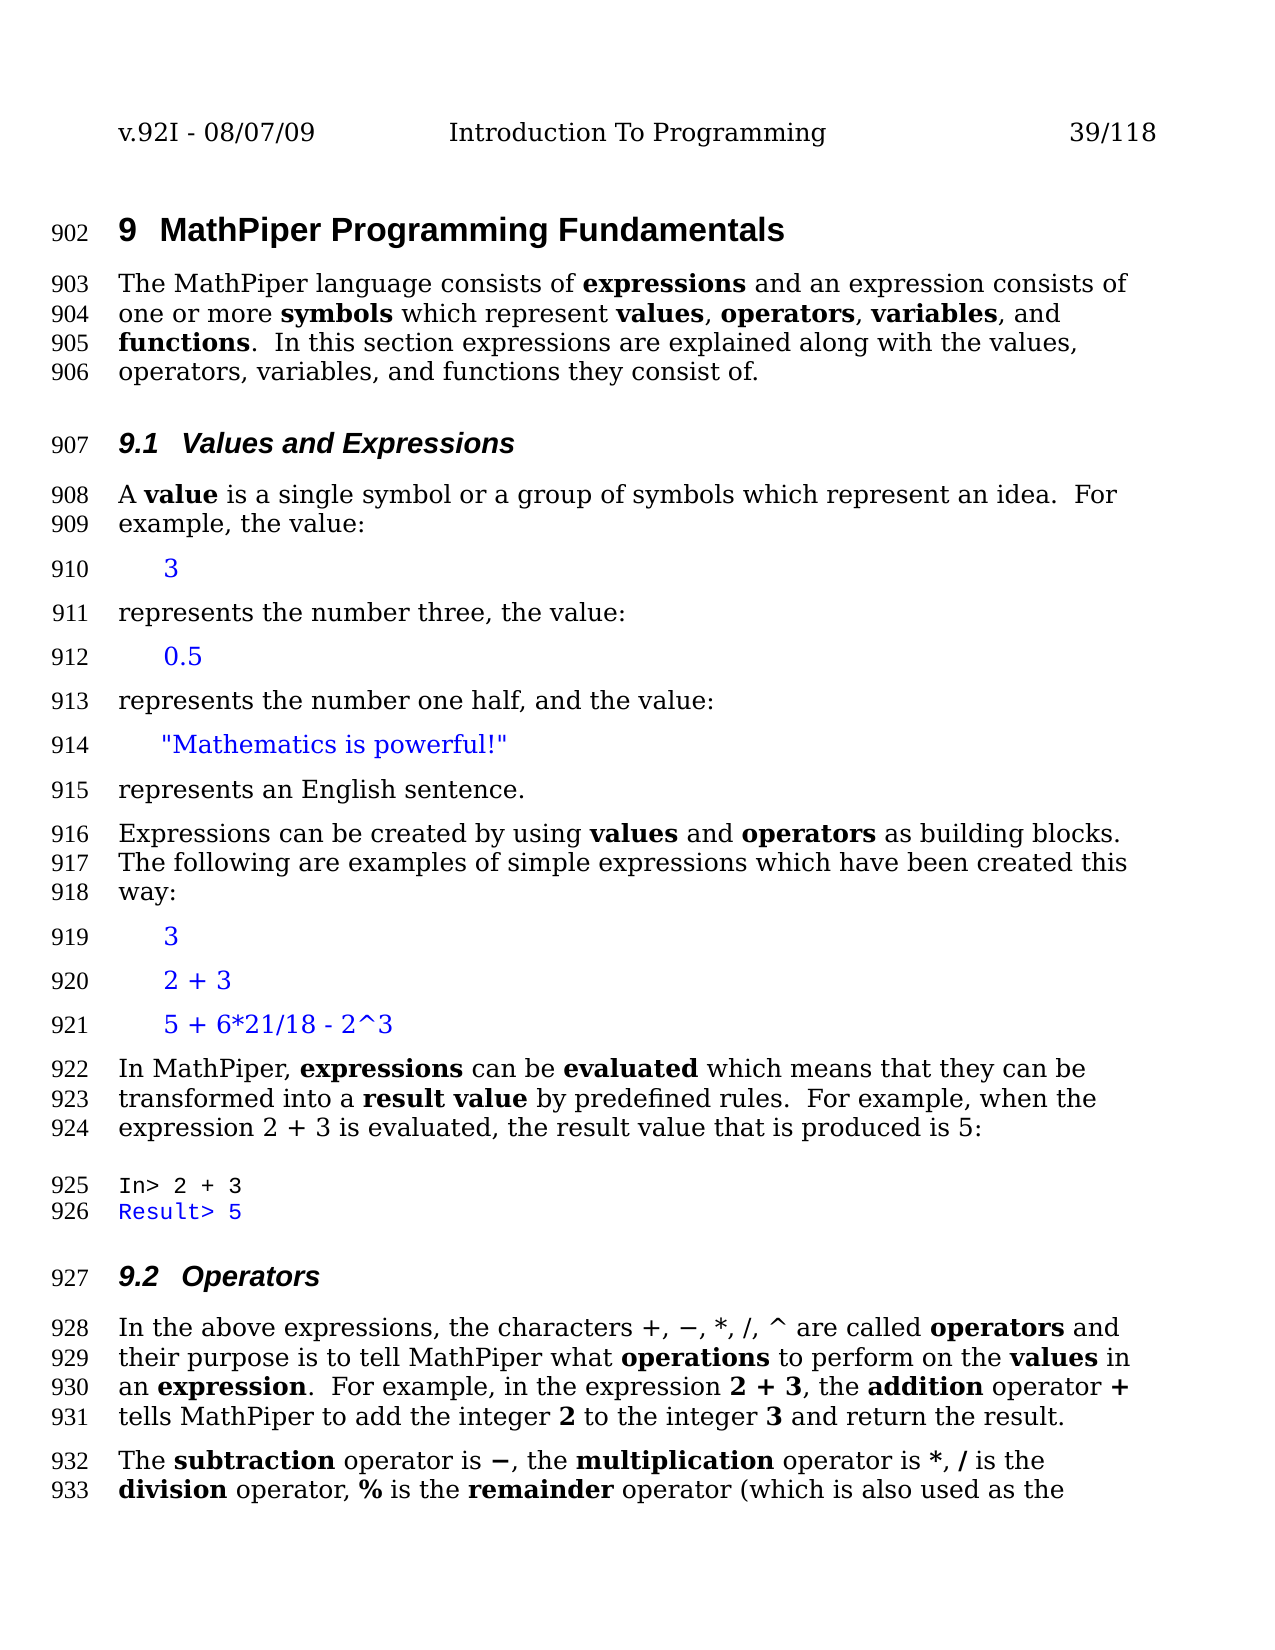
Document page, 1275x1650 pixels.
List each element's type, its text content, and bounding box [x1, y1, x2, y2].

text In MathPiper, expressions can be evaluated which means that they can be transformed into a result value by predefined rules. For example, when the expression 2 + 3 is evaluated, the result value that is produced is 5: [118, 1054, 1157, 1142]
text 3 [163, 554, 1157, 583]
text 0.5 [163, 642, 1157, 671]
text "Mathematics is powerful!" [161, 731, 1157, 760]
text Result> 5 [118, 1200, 1157, 1226]
text represents the number one half, and the value: [118, 686, 1157, 716]
text In the above expressions, the characters +, −, *, /, ^ are called operators and their purpose is to tell MathPiper what operations to perform on the values in an expression. For example, in the expression 2 + 3, the addition operator + tells MathPiper to add the integer 2 to the integer 3 and return the result. [118, 1313, 1157, 1431]
text represents an English sentence. [118, 775, 1157, 804]
text The MathPiper language consists of expressions and an expression consists of one or more symbols which represent values, operators, variables, and functions. In this section expressions are explained along with the values, operators, variables, and functions they consist of. [118, 269, 1157, 387]
text The subtraction operator is −, the multiplication operator is *, / is the division operator, % is the remainder operator (which is also used as the [118, 1446, 1157, 1505]
text Expressions can be created by using values and operators as building blocks. The following are examples of simple expressions which have been created this way: [118, 819, 1157, 907]
text 5 + 6*21/18 - 2^3 [163, 1010, 1157, 1039]
text 3 [163, 922, 1157, 951]
text In> 2 + 3 [118, 1174, 1157, 1200]
subtitle Values and Expressions [118, 426, 1157, 459]
text represents the number three, the value: [118, 598, 1157, 627]
subtitle Operators [118, 1259, 1157, 1292]
subtitle MathPiper Programming Fundamentals [118, 210, 1157, 248]
text 2 + 3 [163, 966, 1157, 995]
text A value is a single symbol or a group of symbols which represent an idea. For example, the value: [118, 480, 1157, 539]
